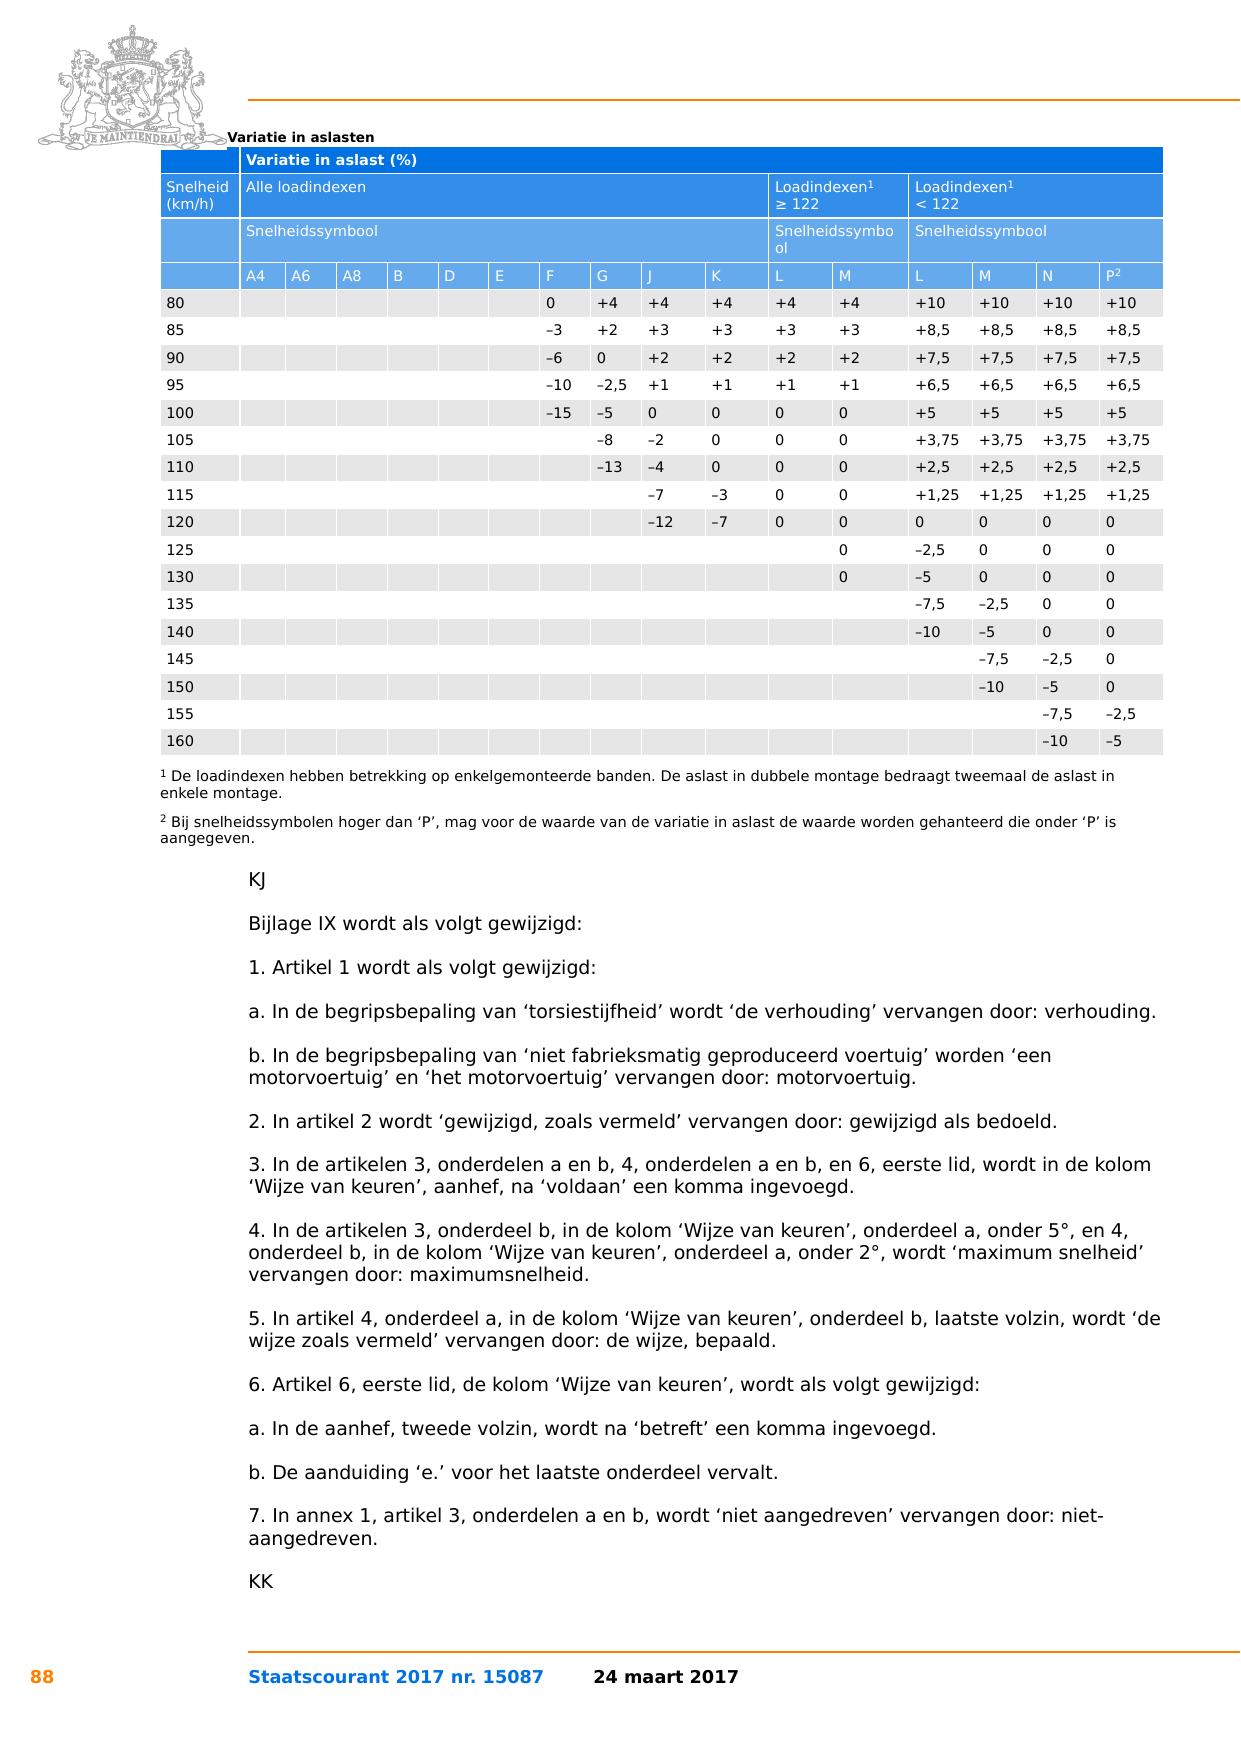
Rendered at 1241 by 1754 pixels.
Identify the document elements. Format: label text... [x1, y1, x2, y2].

table_cell [388, 674, 438, 700]
table_cell [388, 509, 438, 536]
table_cell Snelheid (km/h) [161, 174, 239, 217]
table_cell [591, 701, 641, 727]
table_cell A6 [286, 263, 336, 289]
table_cell [286, 318, 336, 344]
table_cell [540, 646, 590, 673]
table_cell 1 De loadindexen hebben betrekking op enkelgemonteerde banden. De aslast in dubbele montage bedraagt tweemaal de aslast in enkele montage. 2 Bij snelheidssymbolen hoger dan ‘P’, mag voor de waarde van de variatie in aslast de waarde worden gehanteerd die onder ‘P’ is aangegeven. [160, 756, 1163, 847]
table_cell [388, 290, 438, 317]
table_cell 0 [833, 564, 908, 591]
table_cell +1 [769, 373, 832, 399]
text a. In de begripsbepaling van ‘torsiestijfheid’ wordt ‘de verhouding’ vervangen door: verhouding. [248, 1001, 1163, 1023]
table_cell 110 [161, 455, 239, 481]
table_cell +6,5 [909, 373, 972, 399]
table_cell [241, 701, 285, 727]
table_cell [489, 564, 539, 591]
table_cell +10 [1100, 290, 1163, 317]
table_cell 0 [1100, 537, 1163, 563]
table_cell 0 [1037, 509, 1099, 536]
table_cell [439, 564, 488, 591]
table_cell Loadindexen1 ≥ 122 [769, 174, 908, 217]
table_cell [241, 318, 285, 344]
table_cell [489, 729, 539, 755]
table_cell [337, 619, 387, 645]
text 6. Artikel 6, eerste lid, de kolom ‘Wijze van keuren’, wordt als volgt gewijzigd: [248, 1374, 1163, 1396]
table_cell [489, 674, 539, 700]
table_cell –5 [1037, 674, 1099, 700]
table_cell J [642, 263, 705, 289]
table_cell –5 [1100, 729, 1163, 755]
table_cell [489, 427, 539, 453]
table_cell –6 [540, 345, 590, 371]
table_cell –2,5 [1100, 701, 1163, 727]
table_cell +5 [973, 400, 1036, 426]
table_cell 140 [161, 619, 239, 645]
table_cell 0 [973, 509, 1036, 536]
table_cell +8,5 [909, 318, 972, 344]
table_cell +2 [706, 345, 768, 371]
table_cell Loadindexen1 < 122 [909, 174, 1163, 217]
table_cell K [706, 263, 768, 289]
table_cell [241, 537, 285, 563]
table_cell [388, 619, 438, 645]
table_cell –5 [591, 400, 641, 426]
table_cell 90 [161, 345, 239, 371]
table_cell 0 [1100, 564, 1163, 591]
table_cell +3,75 [973, 427, 1036, 453]
table_cell [540, 427, 590, 453]
table_cell [241, 729, 285, 755]
table_cell [337, 509, 387, 536]
table_cell 0 [1037, 619, 1099, 645]
table_cell [337, 646, 387, 673]
table_cell [337, 345, 387, 371]
table_cell 130 [161, 564, 239, 591]
table_cell –7,5 [909, 592, 972, 618]
table_cell –2,5 [973, 592, 1036, 618]
table_cell +5 [909, 400, 972, 426]
table_cell 0 [706, 400, 768, 426]
table_cell 0 [1037, 592, 1099, 618]
table_cell 0 [833, 427, 908, 453]
table_cell 160 [161, 729, 239, 755]
table_cell –12 [642, 509, 705, 536]
table_cell +2 [642, 345, 705, 371]
table_cell [241, 455, 285, 481]
table_cell [706, 619, 768, 645]
table_cell 0 [1100, 509, 1163, 536]
table_cell [337, 427, 387, 453]
text 1. Artikel 1 wordt als volgt gewijzigd: [248, 957, 1163, 979]
table_cell [388, 427, 438, 453]
table_cell –7 [706, 509, 768, 536]
table_cell 0 [833, 509, 908, 536]
table_cell 0 [1037, 564, 1099, 591]
table_cell E [489, 263, 539, 289]
table_cell +1,25 [1037, 482, 1099, 508]
table_cell L [909, 263, 972, 289]
table_cell Snelheidssymbool [909, 219, 1163, 262]
table_cell [909, 729, 972, 755]
table_cell [909, 701, 972, 727]
table_cell [286, 290, 336, 317]
table_cell 125 [161, 537, 239, 563]
table_cell +2,5 [1100, 455, 1163, 481]
table_cell 120 [161, 509, 239, 536]
table_cell [769, 619, 832, 645]
table_cell 0 [973, 537, 1036, 563]
table_cell [388, 729, 438, 755]
table_cell [161, 263, 239, 289]
table_cell [337, 400, 387, 426]
table_cell +6,5 [1037, 373, 1099, 399]
table_cell [388, 564, 438, 591]
table_cell [769, 701, 832, 727]
table_cell [286, 482, 336, 508]
table_cell [439, 729, 488, 755]
table_cell L [769, 263, 832, 289]
table_cell A8 [337, 263, 387, 289]
table_cell [241, 373, 285, 399]
table_cell 0 [833, 482, 908, 508]
table_cell 135 [161, 592, 239, 618]
table_cell +4 [591, 290, 641, 317]
table_cell [439, 537, 488, 563]
table_cell +4 [642, 290, 705, 317]
table_cell 0 [706, 427, 768, 453]
table_cell [706, 729, 768, 755]
table_cell [642, 674, 705, 700]
table_cell [706, 592, 768, 618]
table_cell +2 [833, 345, 908, 371]
table_cell M [973, 263, 1036, 289]
table_cell [591, 674, 641, 700]
table_cell –10 [909, 619, 972, 645]
table_cell 0 [1037, 537, 1099, 563]
table_cell +2 [769, 345, 832, 371]
table_cell [286, 373, 336, 399]
table_cell [337, 455, 387, 481]
table_cell [286, 701, 336, 727]
table_cell [439, 509, 488, 536]
table_cell +10 [973, 290, 1036, 317]
table_cell [540, 509, 590, 536]
table_cell [591, 729, 641, 755]
table_cell +3 [642, 318, 705, 344]
table_cell [489, 400, 539, 426]
table_cell [540, 701, 590, 727]
table_cell –3 [706, 482, 768, 508]
table_cell –5 [973, 619, 1036, 645]
table_cell [489, 318, 539, 344]
table_cell +8,5 [973, 318, 1036, 344]
table_cell 0 [1100, 619, 1163, 645]
table_cell [642, 564, 705, 591]
table_cell [833, 592, 908, 618]
table_cell [388, 400, 438, 426]
table_cell 155 [161, 701, 239, 727]
table_cell [973, 729, 1036, 755]
table_cell [439, 427, 488, 453]
table_cell 0 [591, 345, 641, 371]
table_cell –3 [540, 318, 590, 344]
table_cell [286, 400, 336, 426]
table_cell [388, 318, 438, 344]
table_cell [833, 701, 908, 727]
text b. In de begripsbepaling van ‘niet fabrieksmatig geproduceerd voertuig’ worden ‘een motorvoertuig’ en ‘het motorvoertuig’ vervangen door: motorvoertuig. [248, 1045, 1163, 1089]
table_cell 0 [769, 400, 832, 426]
table_cell F [540, 263, 590, 289]
table_cell 0 [769, 509, 832, 536]
table_cell [241, 592, 285, 618]
table_cell [642, 701, 705, 727]
table_cell [591, 482, 641, 508]
table_cell –5 [909, 564, 972, 591]
table_cell [540, 729, 590, 755]
table_cell [286, 455, 336, 481]
table_cell –10 [540, 373, 590, 399]
table_cell –2,5 [591, 373, 641, 399]
table_cell [706, 674, 768, 700]
table_cell [540, 482, 590, 508]
table_cell –2,5 [1037, 646, 1099, 673]
text b. De aanduiding ‘e.’ voor het laatste onderdeel vervalt. [248, 1462, 1163, 1483]
table_cell +6,5 [973, 373, 1036, 399]
table_cell [591, 564, 641, 591]
table_cell 0 [1100, 592, 1163, 618]
table_cell [706, 564, 768, 591]
table_cell [286, 509, 336, 536]
table_cell 0 [769, 427, 832, 453]
table_cell [241, 619, 285, 645]
table_cell [388, 701, 438, 727]
table_cell Snelheidssymbool [769, 219, 908, 262]
table_cell [489, 619, 539, 645]
text 4. In de artikelen 3, onderdeel b, in de kolom ‘Wijze van keuren’, onderdeel a, onder 5°, en 4, onderdeel b, in de kolom ‘Wijze van keuren’, onderdeel a, onder 2°, wordt ‘maximum snelheid’ vervangen door: maximumsnelheid. [248, 1220, 1163, 1286]
table_cell +3,75 [909, 427, 972, 453]
table_cell –4 [642, 455, 705, 481]
table_cell –10 [973, 674, 1036, 700]
table_cell [769, 646, 832, 673]
table_cell [769, 564, 832, 591]
table_cell [540, 564, 590, 591]
table_cell [833, 619, 908, 645]
table_cell [286, 592, 336, 618]
table_cell [286, 646, 336, 673]
table_cell [540, 537, 590, 563]
table_cell [591, 537, 641, 563]
table_cell 115 [161, 482, 239, 508]
table_cell 0 [769, 455, 832, 481]
table_cell 100 [161, 400, 239, 426]
table_cell [337, 701, 387, 727]
table_cell [241, 427, 285, 453]
table_cell [241, 345, 285, 371]
table_cell 0 [540, 290, 590, 317]
table_cell [591, 509, 641, 536]
table_cell [769, 729, 832, 755]
table_cell +1,25 [909, 482, 972, 508]
table_cell [337, 537, 387, 563]
table_cell [241, 646, 285, 673]
table_cell [591, 619, 641, 645]
table_cell +3,75 [1100, 427, 1163, 453]
table_cell [489, 701, 539, 727]
table_cell 80 [161, 290, 239, 317]
table_cell 85 [161, 318, 239, 344]
table_cell [540, 619, 590, 645]
table_cell +1,25 [973, 482, 1036, 508]
table_cell +4 [769, 290, 832, 317]
picture [38, 25, 227, 150]
table_cell 0 [706, 455, 768, 481]
table_cell +5 [1037, 400, 1099, 426]
table_cell [439, 674, 488, 700]
table_cell [337, 290, 387, 317]
table_cell [337, 674, 387, 700]
table_cell [769, 537, 832, 563]
table_cell +7,5 [973, 345, 1036, 371]
table_cell [706, 646, 768, 673]
table_cell –2 [642, 427, 705, 453]
table_cell [439, 701, 488, 727]
text KK [248, 1571, 1163, 1593]
table_cell Snelheidssymbool [241, 219, 768, 262]
table_cell +7,5 [1100, 345, 1163, 371]
table_cell +1,25 [1100, 482, 1163, 508]
table_cell [706, 701, 768, 727]
table_cell [388, 345, 438, 371]
table_cell +2,5 [973, 455, 1036, 481]
table_cell [540, 455, 590, 481]
table_cell +5 [1100, 400, 1163, 426]
table_cell +4 [706, 290, 768, 317]
table_cell [337, 482, 387, 508]
table_cell [642, 646, 705, 673]
table_cell –15 [540, 400, 590, 426]
table_cell 0 [833, 537, 908, 563]
table_cell [388, 482, 438, 508]
table_cell [388, 646, 438, 673]
table_cell [388, 592, 438, 618]
table_cell [642, 619, 705, 645]
table_cell [337, 592, 387, 618]
table_cell N [1037, 263, 1099, 289]
text 3. In de artikelen 3, onderdelen a en b, 4, onderdelen a en b, en 6, eerste lid, wordt in de kolom ‘Wijze van keuren’, aanhef, na ‘voldaan’ een komma ingevoegd. [248, 1154, 1163, 1198]
table_cell G [591, 263, 641, 289]
table_cell [286, 345, 336, 371]
table_cell 0 [642, 400, 705, 426]
table_cell [909, 646, 972, 673]
table_cell [489, 509, 539, 536]
table_cell [161, 147, 239, 173]
table_cell A4 [241, 263, 285, 289]
table_cell [833, 646, 908, 673]
table_cell [489, 455, 539, 481]
table_cell 0 [833, 400, 908, 426]
text 2. In artikel 2 wordt ‘gewijzigd, zoals vermeld’ vervangen door: gewijzigd als bedoeld. [248, 1111, 1163, 1132]
table_cell +1 [642, 373, 705, 399]
text Bijlage IX wordt als volgt gewijzigd: [248, 913, 1163, 935]
table_cell [833, 674, 908, 700]
table_cell [337, 373, 387, 399]
table_cell +3,75 [1037, 427, 1099, 453]
text 7. In annex 1, artikel 3, onderdelen a en b, wordt ‘niet aangedreven’ vervangen door: niet-aangedreven. [248, 1505, 1163, 1549]
table_cell [439, 619, 488, 645]
table_cell D [439, 263, 488, 289]
table_cell [439, 482, 488, 508]
table_cell [439, 318, 488, 344]
table_cell +2 [591, 318, 641, 344]
table_cell [591, 646, 641, 673]
table_cell +2,5 [1037, 455, 1099, 481]
table_cell [540, 674, 590, 700]
table_cell –7,5 [1037, 701, 1099, 727]
table_cell [489, 482, 539, 508]
table_cell [241, 564, 285, 591]
table_cell +2,5 [909, 455, 972, 481]
table_cell +1 [833, 373, 908, 399]
table_cell –2,5 [909, 537, 972, 563]
table_cell +10 [1037, 290, 1099, 317]
table_cell +8,5 [1100, 318, 1163, 344]
table_cell B [388, 263, 438, 289]
table_cell [241, 482, 285, 508]
table_cell 0 [1100, 646, 1163, 673]
table_cell [439, 290, 488, 317]
table_cell [439, 646, 488, 673]
table_cell +6,5 [1100, 373, 1163, 399]
table_cell [489, 537, 539, 563]
text 5. In artikel 4, onderdeel a, in de kolom ‘Wijze van keuren’, onderdeel b, laatste volzin, wordt ‘de wijze zoals vermeld’ vervangen door: de wijze, bepaald. [248, 1308, 1163, 1352]
table_cell +4 [833, 290, 908, 317]
table_cell [642, 537, 705, 563]
table_cell 0 [973, 564, 1036, 591]
table_cell 0 [833, 455, 908, 481]
table_cell [337, 729, 387, 755]
table_cell [706, 537, 768, 563]
table_cell [489, 592, 539, 618]
table_header Variatie in aslasten [227, 130, 1163, 146]
table_cell [388, 373, 438, 399]
table_cell +3 [706, 318, 768, 344]
table_cell 0 [909, 509, 972, 536]
table_cell [439, 373, 488, 399]
table_cell [286, 537, 336, 563]
table_cell [337, 318, 387, 344]
table_cell [286, 564, 336, 591]
table_cell +7,5 [1037, 345, 1099, 371]
table_cell [489, 290, 539, 317]
table_cell [769, 674, 832, 700]
table_cell [241, 290, 285, 317]
table_cell 95 [161, 373, 239, 399]
table_cell 0 [769, 482, 832, 508]
table_cell +3 [833, 318, 908, 344]
table_cell [642, 729, 705, 755]
table_cell –7,5 [973, 646, 1036, 673]
table_cell M [833, 263, 908, 289]
table_cell [973, 701, 1036, 727]
text a. In de aanhef, tweede volzin, wordt na ‘betreft’ een komma ingevoegd. [248, 1418, 1163, 1440]
table_cell [439, 400, 488, 426]
table_cell P2 [1100, 263, 1163, 289]
table_cell –13 [591, 455, 641, 481]
table_cell [591, 592, 641, 618]
table_cell –10 [1037, 729, 1099, 755]
table_cell [833, 729, 908, 755]
table_cell Alle loadindexen [241, 174, 768, 217]
table_cell [388, 455, 438, 481]
table_cell +1 [706, 373, 768, 399]
table_cell +8,5 [1037, 318, 1099, 344]
table_cell [489, 646, 539, 673]
table_cell [286, 427, 336, 453]
table_cell [909, 674, 972, 700]
table_cell [161, 219, 239, 262]
table_cell +10 [909, 290, 972, 317]
table_cell [286, 674, 336, 700]
table_cell +7,5 [909, 345, 972, 371]
table_cell [286, 619, 336, 645]
table_cell 150 [161, 674, 239, 700]
table_cell [439, 345, 488, 371]
text KJ [248, 869, 1163, 891]
table_cell Variatie in aslast (%) [241, 147, 1163, 173]
table_cell [489, 345, 539, 371]
table_cell –8 [591, 427, 641, 453]
table_cell [769, 592, 832, 618]
table_cell –7 [642, 482, 705, 508]
table_cell 0 [1100, 674, 1163, 700]
table_cell [439, 592, 488, 618]
table_cell +3 [769, 318, 832, 344]
table_cell [540, 592, 590, 618]
table_cell [489, 373, 539, 399]
table_cell [337, 564, 387, 591]
table_cell 145 [161, 646, 239, 673]
table_cell [286, 729, 336, 755]
table_cell 105 [161, 427, 239, 453]
table_cell [642, 592, 705, 618]
table_cell [241, 674, 285, 700]
table_cell [241, 400, 285, 426]
table_cell [241, 509, 285, 536]
table_cell [388, 537, 438, 563]
table_cell [439, 455, 488, 481]
